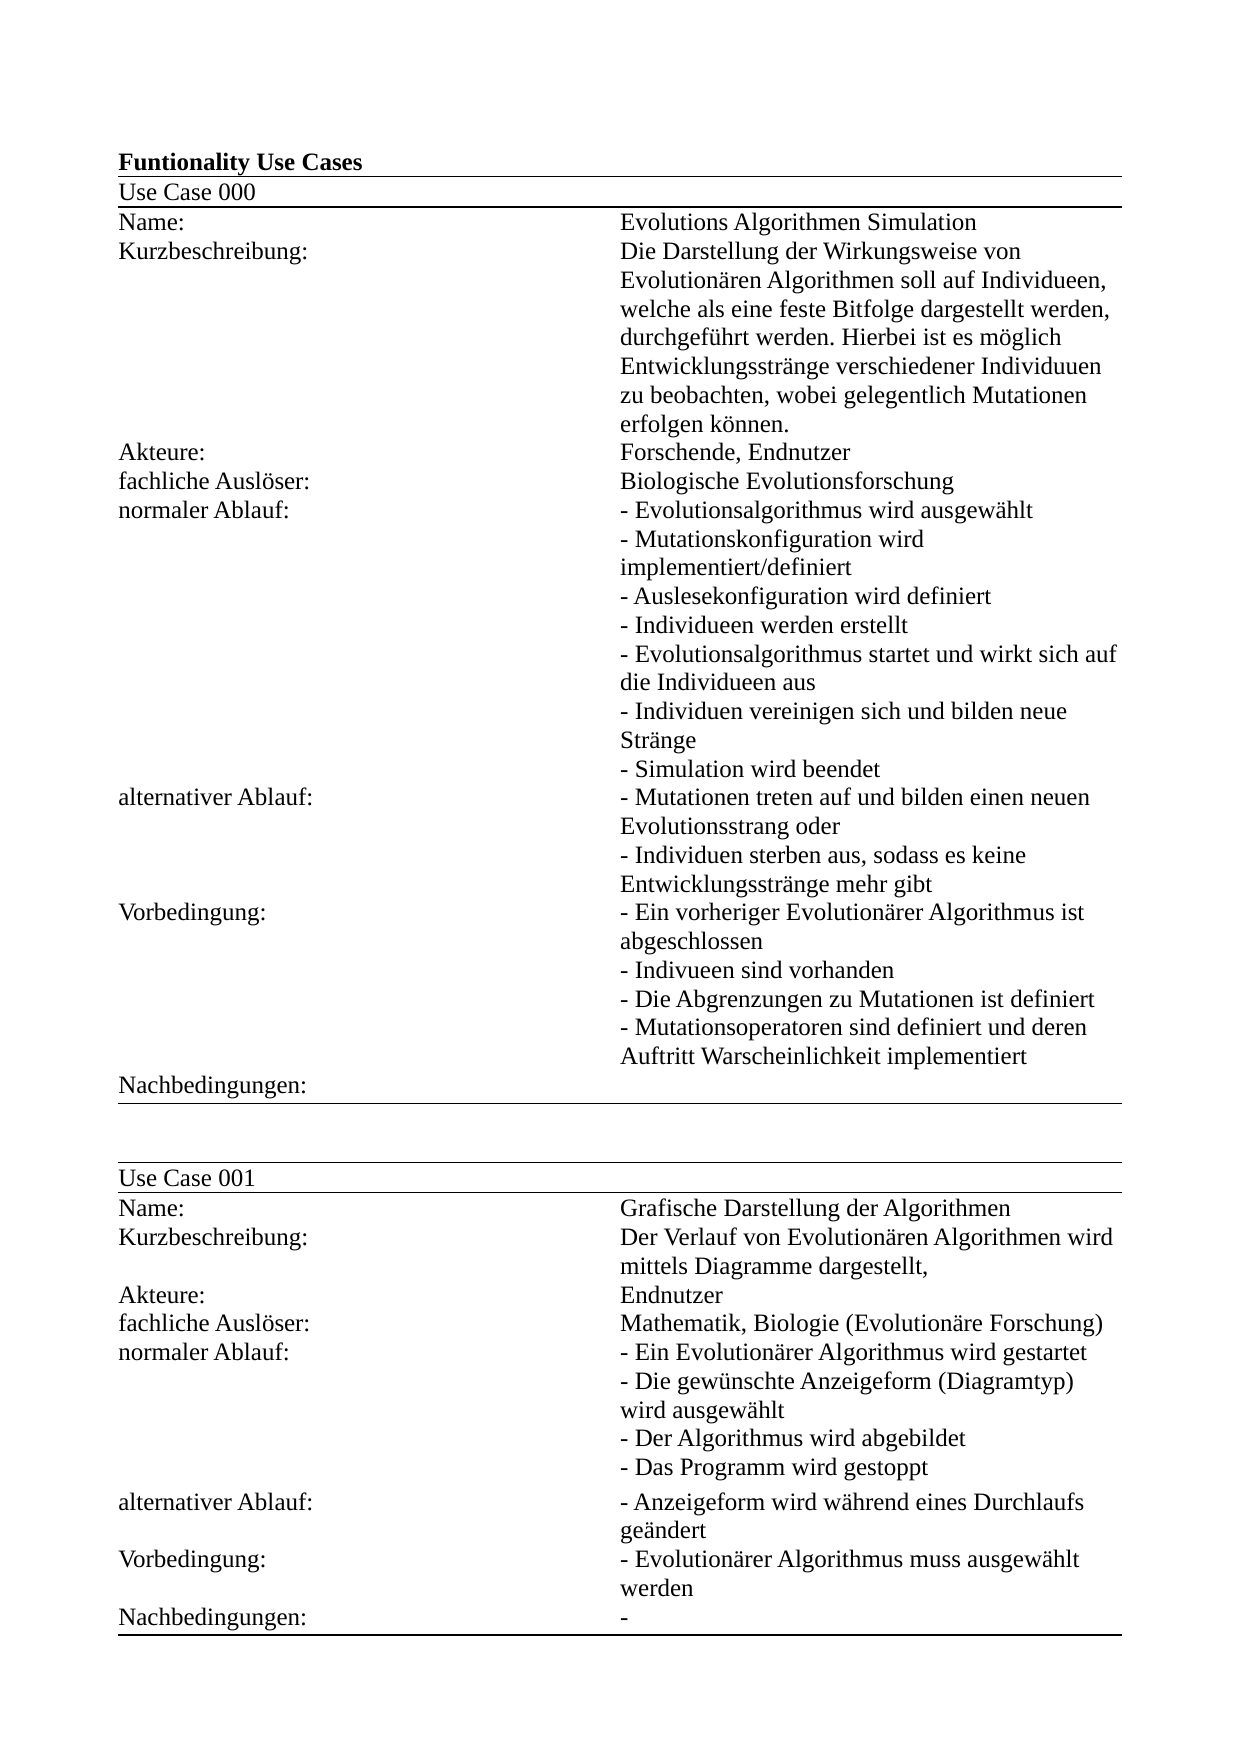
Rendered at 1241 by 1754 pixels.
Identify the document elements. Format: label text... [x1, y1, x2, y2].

table_cell - Evolutionsalgorithmus wird ausgewählt - Mutationskonfiguration wird implementiert/definiert - Auslesekonfiguration wird definiert - Individueen werden erstellt - Evolutionsalgorithmus startet und wirkt sich auf die Individueen aus - Individuen vereinigen sich und bilden neue Stränge - Simulation wird beendet [620, 495, 1122, 782]
table_cell - Ein Evolutionärer Algorithmus wird gestartet - Die gewünschte Anzeigeform (Diagramtyp) wird ausgewählt - Der Algorithmus wird abgebildet - Das Programm wird gestoppt [620, 1337, 1122, 1487]
table_cell normaler Ablauf: [118, 495, 620, 782]
table_cell Der Verlauf von Evolutionären Algorithmen wird mittels Diagramme dargestellt, [620, 1222, 1122, 1280]
table_header [620, 177, 1122, 206]
table_cell Name: [118, 1193, 620, 1222]
table_cell Nachbedingungen: [118, 1070, 620, 1102]
table_cell Akteure: [118, 1280, 620, 1308]
table_cell Akteure: [118, 438, 620, 466]
table_cell - Anzeigeform wird während eines Durchlaufs geändert [620, 1487, 1122, 1544]
table_header [620, 1163, 1122, 1192]
table_cell Kurzbeschreibung: [118, 1222, 620, 1280]
table_header Use Case 000 [118, 177, 620, 206]
table_cell Kurzbeschreibung: [118, 236, 620, 437]
table_cell normaler Ablauf: [118, 1337, 620, 1487]
table_cell alternativer Ablauf: [118, 1487, 620, 1544]
table_cell fachliche Auslöser: [118, 1309, 620, 1337]
table_cell - Ein vorheriger Evolutionärer Algorithmus ist abgeschlossen - Indivueen sind vorhanden - Die Abgrenzungen zu Mutationen ist definiert - Mutationsoperatoren sind definiert und deren Auftritt Warscheinlichkeit implementiert [620, 898, 1122, 1070]
table_header Use Case 001 [118, 1163, 620, 1192]
table_cell - Evolutionärer Algorithmus muss ausgewählt werden [620, 1544, 1122, 1602]
text Funtionality Use Cases [118, 147, 1122, 176]
table_cell Name: [118, 208, 620, 236]
table_cell Evolutions Algorithmen Simulation [620, 208, 1122, 236]
table_cell Die Darstellung der Wirkungsweise von Evolutionären Algorithmen soll auf Individueen, welche als eine feste Bitfolge dargestellt werden, durchgeführt werden. Hierbei ist es möglich Entwicklungsstränge verschiedener Individuuen zu beobachten, wobei gelegentlich Mutationen erfolgen können. [620, 236, 1122, 437]
table_cell alternativer Ablauf: [118, 783, 620, 897]
table_cell Grafische Darstellung der Algorithmen [620, 1193, 1122, 1222]
table_cell [620, 1070, 1122, 1102]
table_cell Vorbedingung: [118, 898, 620, 1070]
table_cell - [620, 1602, 1122, 1634]
table_cell fachliche Auslöser: [118, 466, 620, 495]
table_cell Nachbedingungen: [118, 1602, 620, 1634]
table_cell Endnutzer [620, 1280, 1122, 1308]
table_cell Vorbedingung: [118, 1544, 620, 1602]
table_cell Biologische Evolutionsforschung [620, 466, 1122, 495]
table_cell - Mutationen treten auf und bilden einen neuen Evolutionsstrang oder - Individuen sterben aus, sodass es keine Entwicklungsstränge mehr gibt [620, 783, 1122, 897]
table_cell Mathematik, Biologie (Evolutionäre Forschung) [620, 1309, 1122, 1337]
table_cell Forschende, Endnutzer [620, 438, 1122, 466]
